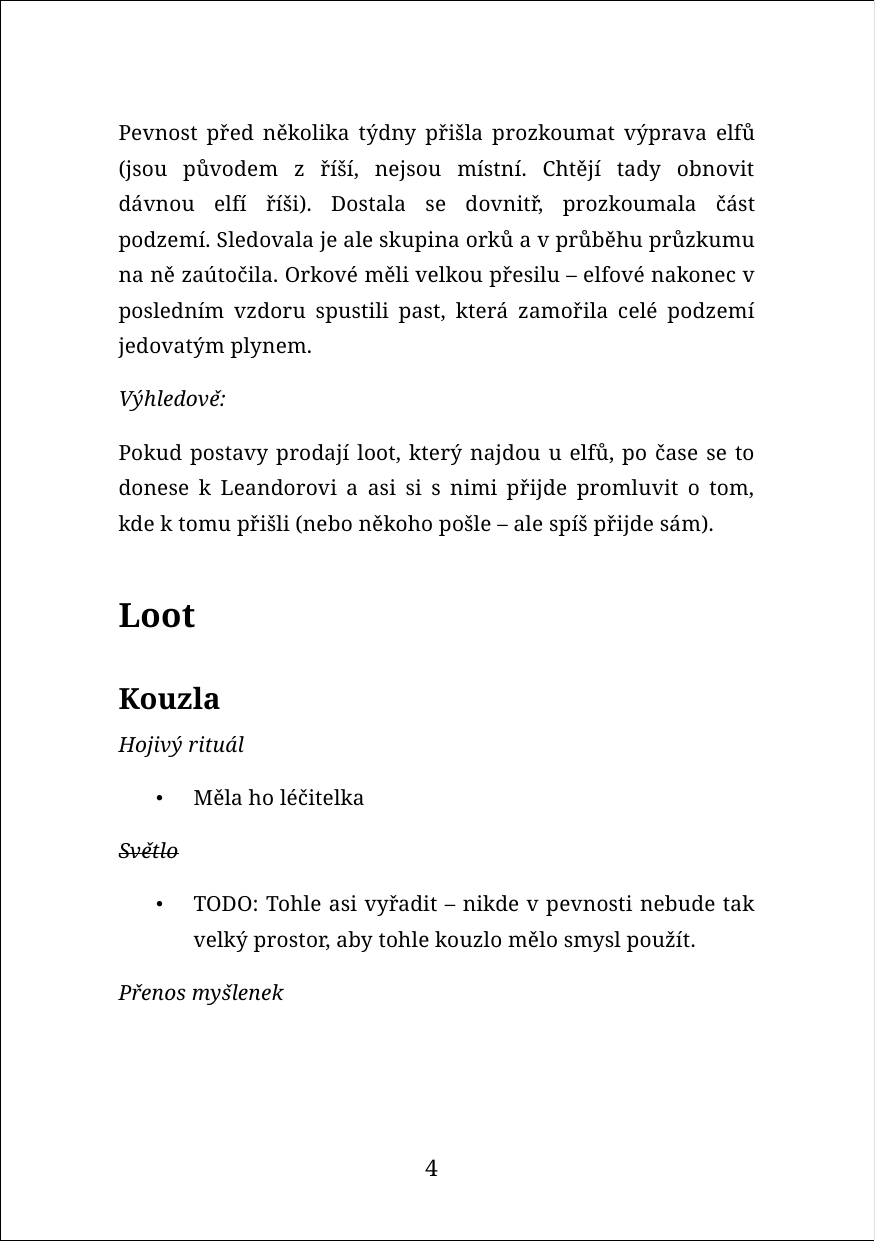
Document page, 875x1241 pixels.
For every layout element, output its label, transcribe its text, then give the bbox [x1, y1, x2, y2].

text Přenos myšlenek [118, 978, 756, 1007]
text Světlo [118, 836, 756, 865]
text Pokud postavy prodají loot, který najdou u elfů, po čase se to donese k Leandorovi a asi si s nimi přijde promluvit o tom, kde k tomu přišli (nebo někoho pošle – ale spíš přijde sám). [118, 438, 756, 537]
list Měla ho léčitelka [156, 783, 756, 812]
list TODO: Tohle asi vyřadit – nikde v pevnosti nebude tak velký prostor, aby tohle kouzlo mělo smysl použít. [156, 889, 756, 953]
text Pevnost před několika týdny přišla prozkoumat výprava elfů (jsou původem z říší, nejsou místní. Chtějí tady obnovit dávnou elfí říši). Dostala se dovnitř, prozkoumala část podzemí. Sledovala je ale skupina orků a v průběhu průzkumu na ně zaútočila. Orkové měli velkou přesilu – elfové nakonec v posledním vzdoru spustili past, která zamořila celé podzemí jedovatým plynem. [118, 118, 756, 360]
text Hojivý rituál [118, 730, 756, 758]
text Výhledově: [118, 384, 756, 413]
subtitle Loot [118, 592, 756, 637]
subtitle Kouzla [118, 678, 756, 718]
